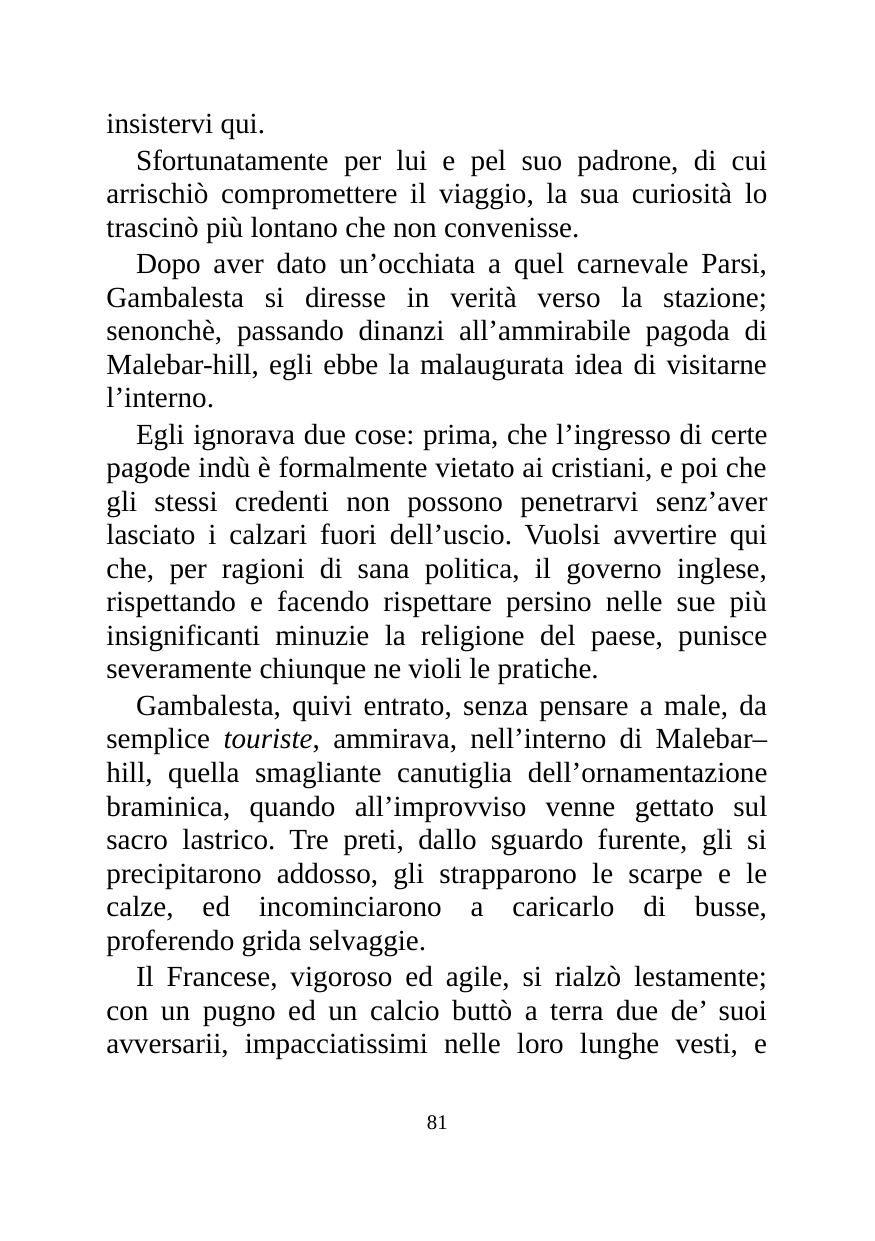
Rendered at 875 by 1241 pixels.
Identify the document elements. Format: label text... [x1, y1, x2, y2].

text Sfortunatamente per lui e pel suo padrone, di cui arrischiò compromettere il viaggio, la sua curiosità lo trascinò più lontano che non convenisse. [106, 143, 768, 243]
text Egli ignorava due cose: prima, che l’ingresso di certe pagode indù è formalmente vietato ai cristiani, e poi che gli stessi credenti non possono penetrarvi senz’aver lasciato i calzari fuori dell’uscio. Vuolsi avvertire qui che, per ragioni di sana politica, il governo inglese, rispettando e facendo rispettare persino nelle sue più insignificanti minuzie la religione del paese, punisce severamente chiunque ne violi le pratiche. [106, 417, 768, 685]
text Il Francese, vigoroso ed agile, si rialzò lestamente; con un pugno ed un calcio buttò a terra due de’ suoi avversarii, impacciatissimi nelle loro lunghe vesti, e [106, 959, 768, 1060]
text Gambalesta, quivi entrato, senza pensare a male, da semplice touriste, ammirava, nell’interno di Malebar–hill, quella smagliante canutiglia dell’ornamentazione braminica, quando all’improvviso venne gettato sul sacro lastrico. Tre preti, dallo sguardo furente, gli si precipitarono addosso, gli strapparono le scarpe e le calze, ed incominciarono a caricarlo di busse, proferendo grida selvaggie. [106, 688, 768, 956]
text Dopo aver dato un’occhiata a quel carnevale Parsi, Gambalesta si diresse in verità verso la stazione; senonchè, passando dinanzi all’ammirabile pagoda di Malebar-hill, egli ebbe la malaugurata idea di visitarne l’interno. [106, 246, 768, 414]
text insistervi qui. [106, 106, 768, 140]
